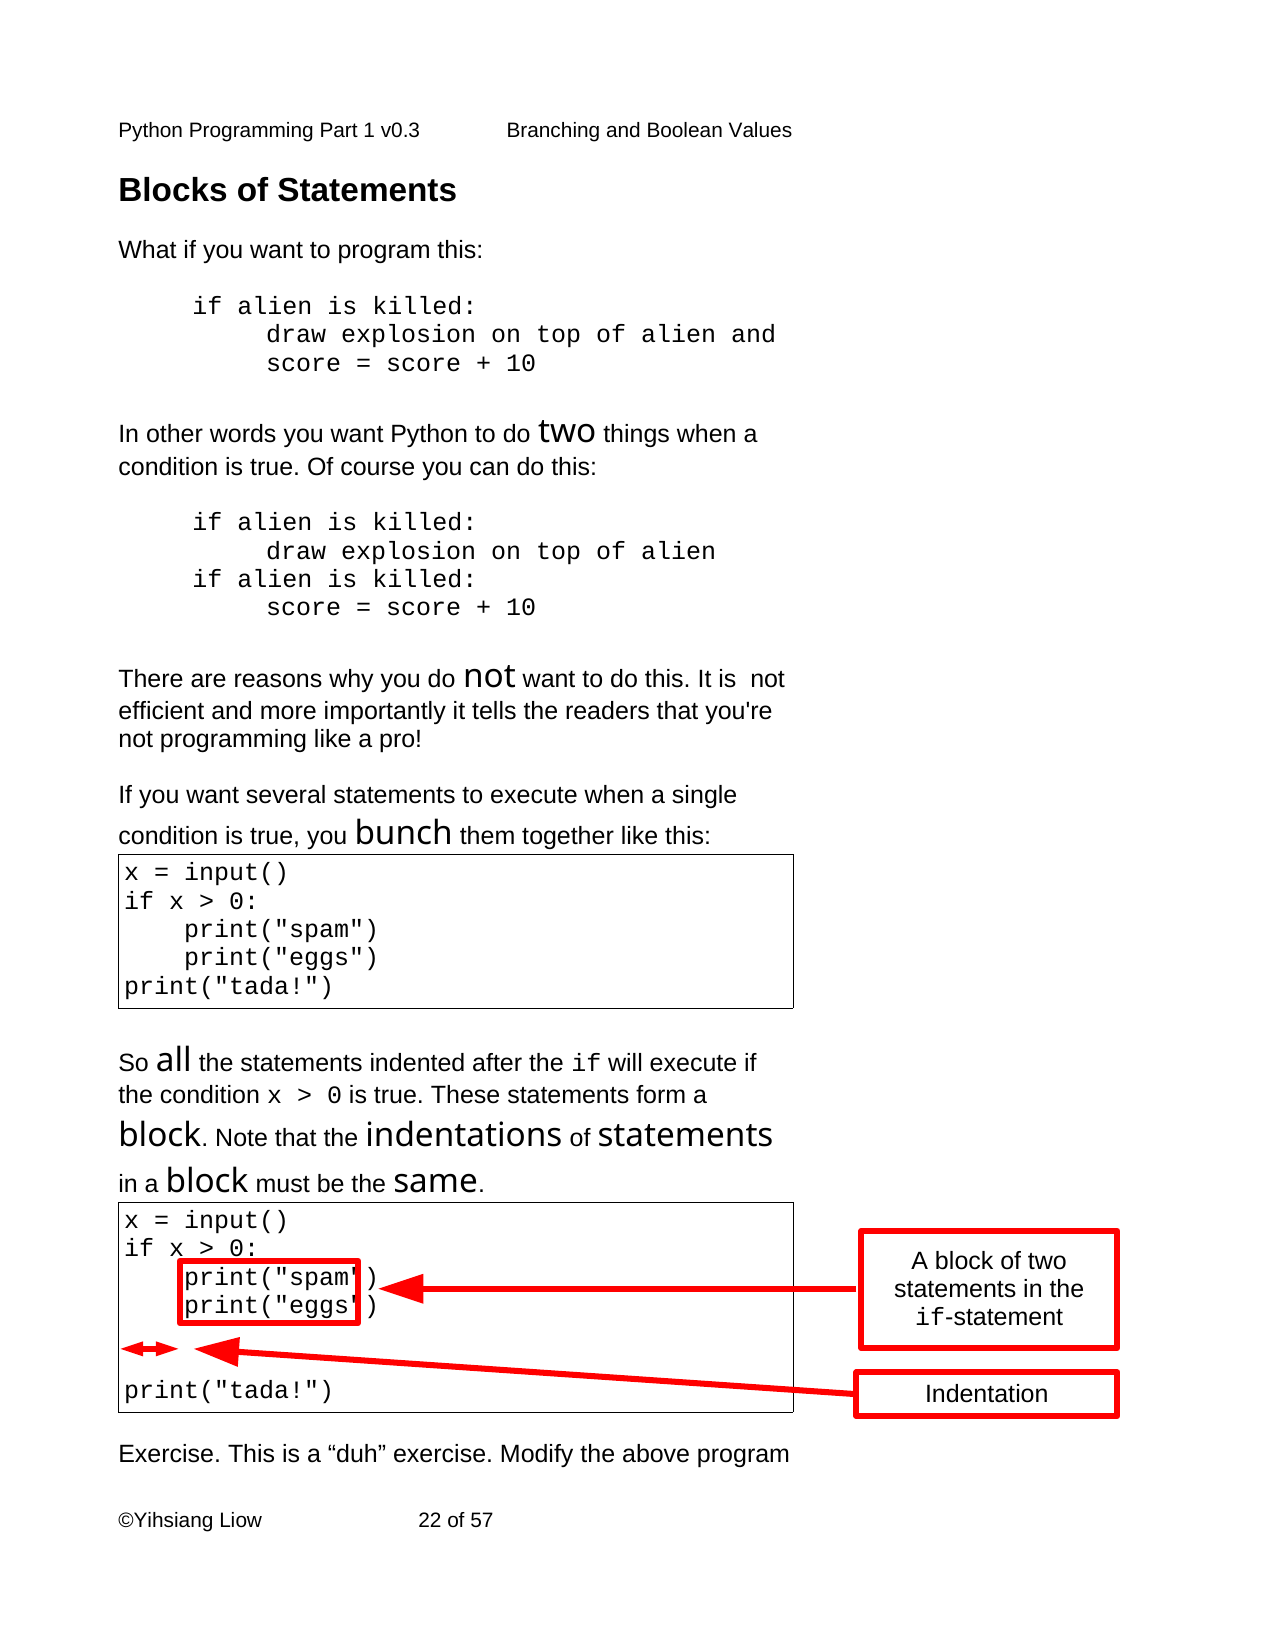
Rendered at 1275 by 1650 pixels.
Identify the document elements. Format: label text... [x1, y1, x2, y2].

text In other words you want Python to do two things when a condition is true. Of course you can do this: [118, 407, 793, 480]
text draw explosion on top of alien [118, 538, 793, 567]
table_header x = input() if x > 0: print("spam") print("eggs") print("tada!") [119, 1203, 793, 1412]
text There are reasons why you do not want to do this. It is not efficient and more importantly it tells the readers that you're not programming like a pro! [118, 652, 793, 753]
text What if you want to program this: [118, 236, 793, 264]
text if alien is killed: [118, 567, 793, 595]
text If you want several statements to execute when a single condition is true, you bunch them together like this: [118, 781, 793, 854]
text if alien is killed: [118, 292, 793, 322]
text Exercise. This is a “duh” exercise. Modify the above program [118, 1440, 793, 1468]
table_header x = input() if x > 0: print("spam") print("eggs") print("tada!") [119, 855, 793, 1007]
text draw explosion on top of alien and [118, 322, 793, 350]
text score = score + 10 [118, 350, 793, 379]
text score = score + 10 [118, 595, 793, 623]
text So all the statements indented after the if will execute if the condition x > 0 is true. These statements form a block. Note that the indentations of statements in a block must be the same. [118, 1035, 793, 1202]
text if alien is killed: [118, 508, 793, 538]
text Blocks of Statements [118, 171, 793, 208]
